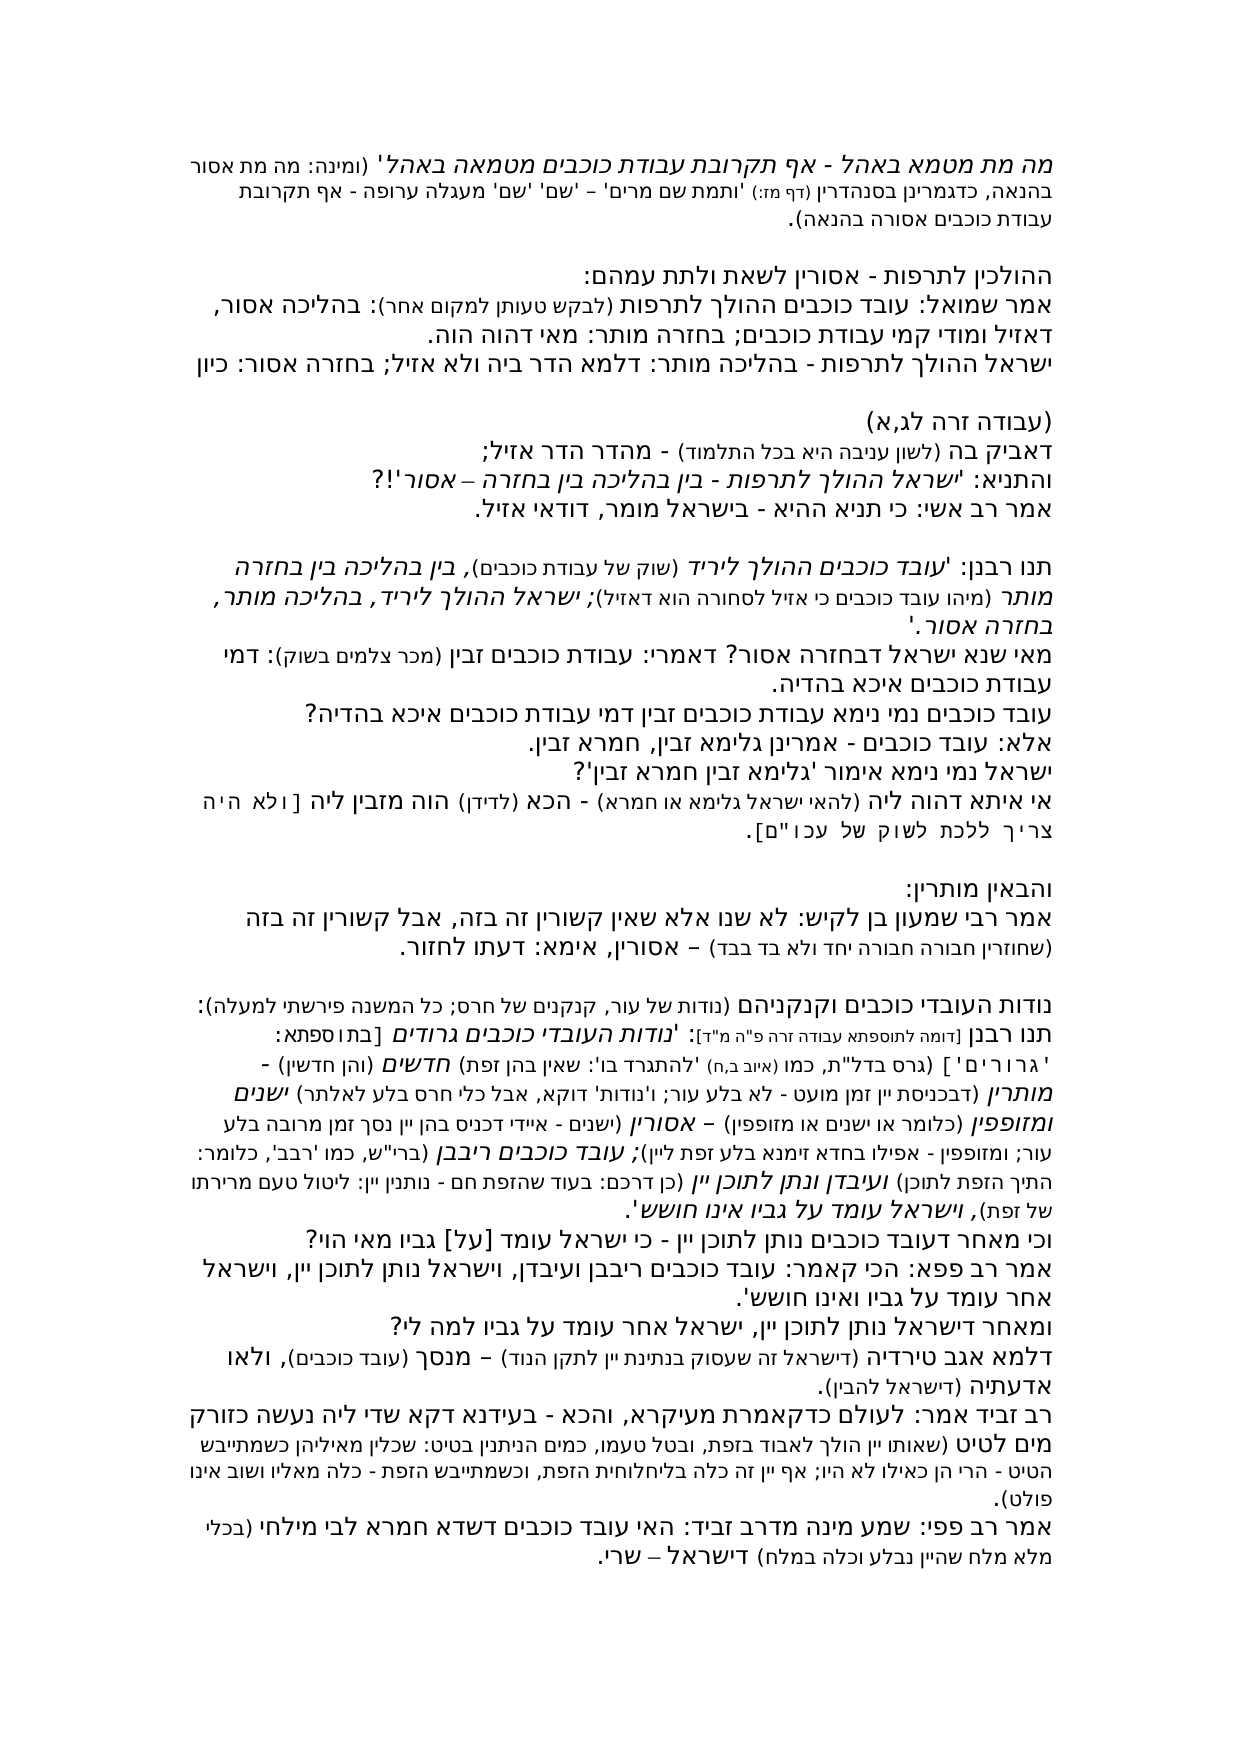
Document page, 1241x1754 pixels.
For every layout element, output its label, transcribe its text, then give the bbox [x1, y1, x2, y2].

text עובד כוכבים נמי נימא עבודת כוכבים זבין דמי עבודת כוכבים איכא בהדיה? [187, 699, 1053, 728]
text והתניא: 'ישראל ההולך לתרפות - בין בהליכה בין בחזרה – אסור'!? [187, 465, 1053, 495]
text ומאחר דישראל נותן לתוכן יין, ישראל אחר עומד על גביו למה לי? [187, 1312, 1053, 1342]
text מה מת מטמא באהל - אף תקרובת עבודת כוכבים מטמאה באהל' (ומינה: מה מת אסור בהנאה, כדגמרינן בסנהדרין (דף מז:) 'ותמת שם מרים' – 'שם' 'שם' מעגלה ערופה - אף תקרובת עבודת כוכבים אסורה בהנאה). [187, 150, 1053, 233]
text והבאין מותרין: [187, 874, 1053, 903]
text ישראל ההולך לתרפות - בהליכה מותר: דלמא הדר ביה ולא אזיל; בחזרה אסור: כיון [187, 349, 1053, 378]
text אמר רבי שמעון בן לקיש: לא שנו אלא שאין קשורין זה בזה, אבל קשורין זה בזה (שחוזרין חבורה חבורה יחד ולא בד בבד) – אסורין, אימא: דעתו לחזור. [187, 903, 1053, 962]
text רב זביד אמר: לעולם כדקאמרת מעיקרא, והכא - בעידנא דקא שדי ליה נעשה כזורק מים לטיט (שאותו יין הולך לאבוד בזפת, ובטל טעמו, כמים הניתנין בטיט: שכלין מאיליהן כשמתייבש הטיט - הרי הן כאילו לא היו; אף יין זה כלה בליחלוחית הזפת, וכשמתייבש הזפת - כלה מאליו ושוב אינו פולט). [187, 1400, 1053, 1512]
text אמר רב פפי: שמע מינה מדרב זביד: האי עובד כוכבים דשדא חמרא לבי מילחי (בכלי מלא מלח שהיין נבלע וכלה במלח) דישראל – שרי. [187, 1512, 1053, 1571]
text תנו רבנן [דומה לתוספתא עבודה זרה פ"ה מ"ד]: 'נודות העובדי כוכבים גרודים [בתוספתא: 'גרורים'] (גרס בדל"ת, כמו (איוב ב,ח) 'להתגרד בו': שאין בהן זפת) חדשים (והן חדשין) - מותרין (דבכניסת יין זמן מועט - לא בלע עור; ו'נודות' דוקא, אבל כלי חרס בלע לאלתר) ישנים ומזופפין (כלומר או ישנים או מזופפין) – אסורין (ישנים - איידי דכניס בהן יין נסך זמן מרובה בלע עור; ומזופפין - אפילו בחדא זימנא בלע זפת ליין); עובד כוכבים ריבבן (ברי"ש, כמו 'רבב', כלומר: התיך הזפת לתוכן) ועיבדן ונתן לתוכן יין (כן דרכם: בעוד שהזפת חם - נותנין יין: ליטול טעם מרירתו של זפת), וישראל עומד על גביו אינו חושש'. [187, 1019, 1053, 1225]
text ישראל נמי נימא אימור 'גלימא זבין חמרא זבין'? [187, 757, 1053, 786]
text אלא: עובד כוכבים - אמרינן גלימא זבין, חמרא זבין. [187, 728, 1053, 757]
text אמר שמואל: עובד כוכבים ההולך לתרפות (לבקש טעותן למקום אחר): בהליכה אסור, דאזיל ומודי קמי עבודת כוכבים; בחזרה מותר: מאי דהוה הוה. [187, 291, 1053, 349]
text ההולכין לתרפות - אסורין לשאת ולתת עמהם: [187, 262, 1053, 291]
text נודות העובדי כוכבים וקנקניהם (נודות של עור, קנקנים של חרס; כל המשנה פירשתי למעלה): [187, 990, 1053, 1019]
text אי איתא דהוה ליה (להאי ישראל גלימא או חמרא) - הכא (לדידן) הוה מזבין ליה [ולא היה צריך ללכת לשוק של עכו"ם]. [187, 786, 1053, 845]
text דלמא אגב טירדיה (דישראל זה שעסוק בנתינת יין לתקן הנוד) – מנסך (עובד כוכבים), ולאו אדעתיה (דישראל להבין). [187, 1342, 1053, 1400]
text תנו רבנן: 'עובד כוכבים ההולך ליריד (שוק של עבודת כוכבים), בין בהליכה בין בחזרה מותר (מיהו עובד כוכבים כי אזיל לסחורה הוא דאזיל); ישראל ההולך ליריד, בהליכה מותר, בחזרה אסור.' [187, 553, 1053, 640]
text אמר רב אשי: כי תניא ההיא - בישראל מומר, דודאי אזיל. [187, 495, 1053, 524]
text וכי מאחר דעובד כוכבים נותן לתוכן יין - כי ישראל עומד [על] גביו מאי הוי? [187, 1225, 1053, 1254]
text (עבודה זרה לג,א) [187, 407, 1053, 436]
text אמר רב פפא: הכי קאמר: עובד כוכבים ריבבן ועיבדן, וישראל נותן לתוכן יין, וישראל אחר עומד על גביו ואינו חושש'. [187, 1254, 1053, 1312]
text דאביק בה (לשון עניבה היא בכל התלמוד) - מהדר הדר אזיל; [187, 436, 1053, 465]
text מאי שנא ישראל דבחזרה אסור? דאמרי: עבודת כוכבים זבין (מכר צלמים בשוק): דמי עבודת כוכבים איכא בהדיה. [187, 640, 1053, 699]
